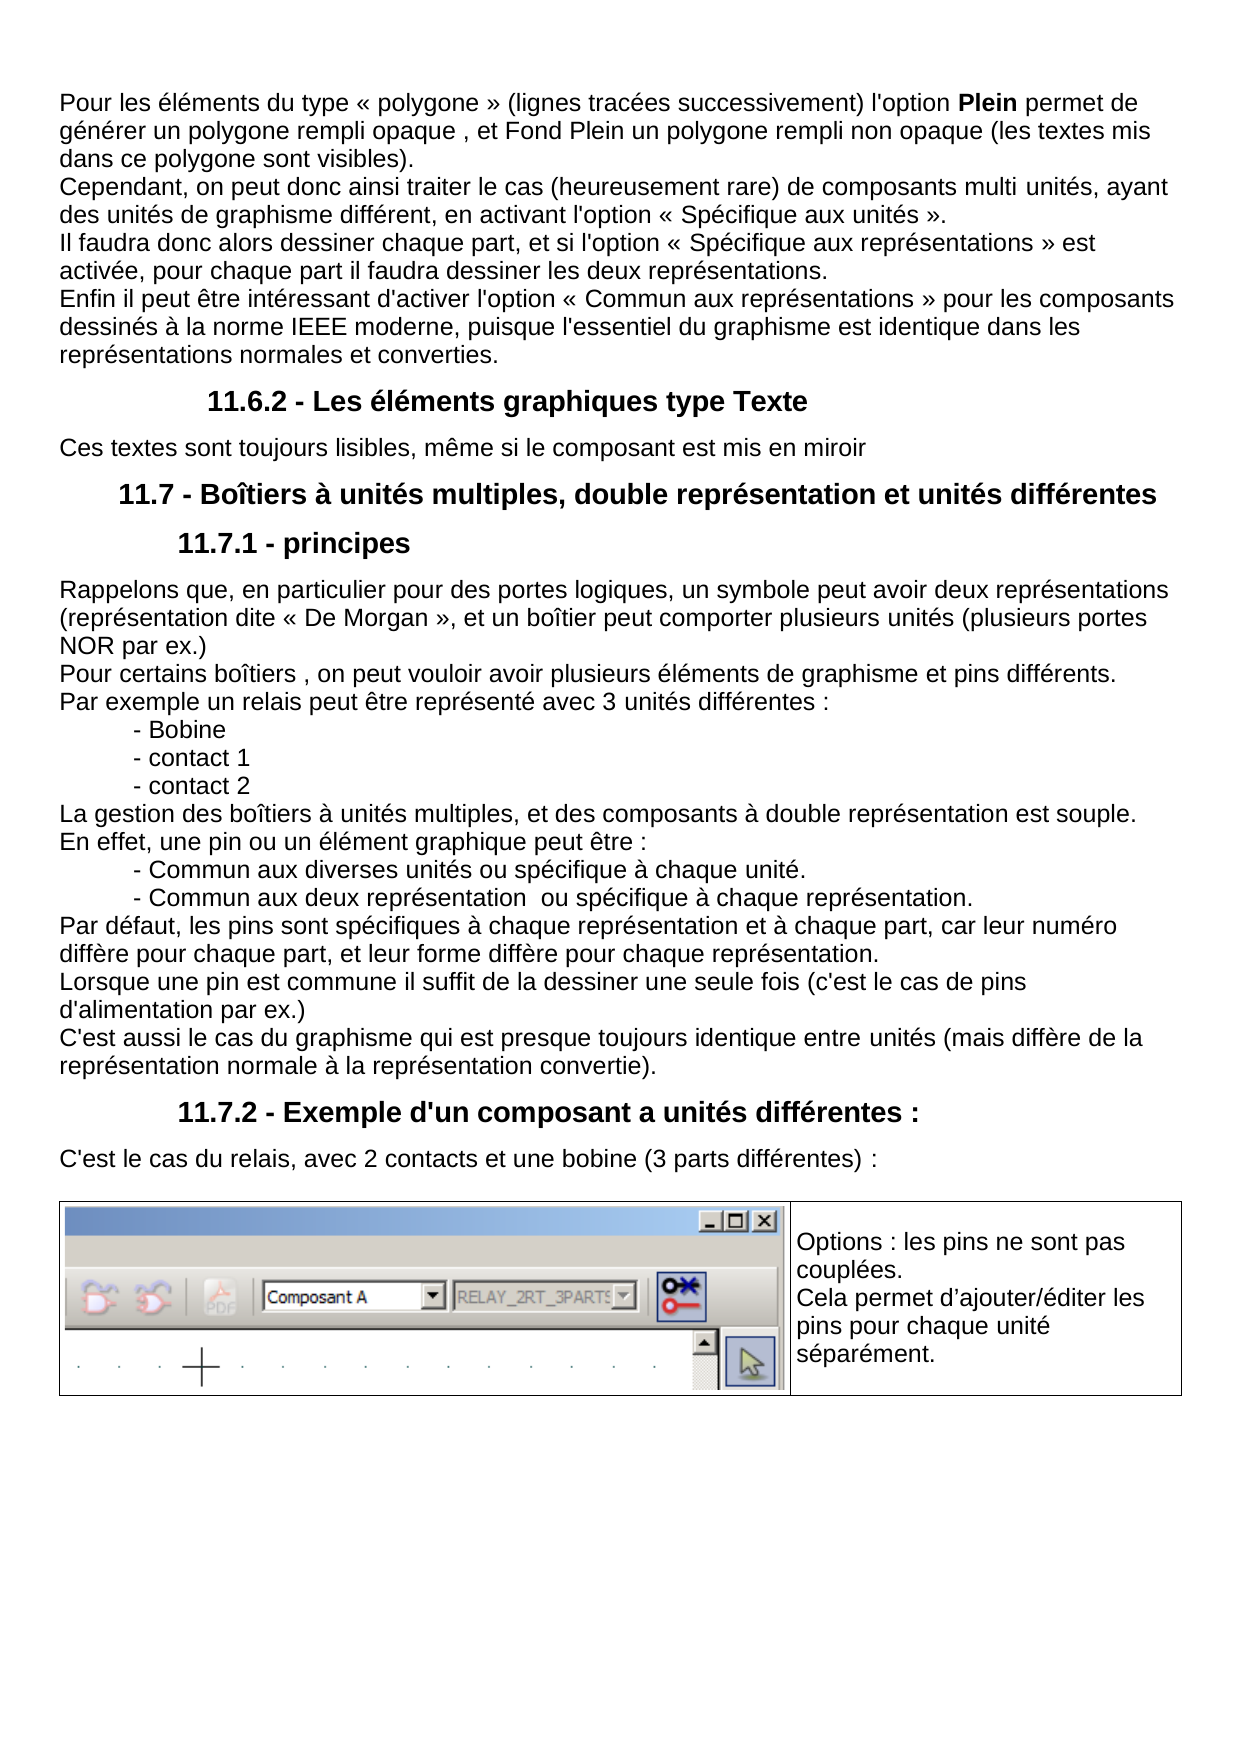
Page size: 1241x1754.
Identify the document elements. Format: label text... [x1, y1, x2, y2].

text Ces textes sont toujours lisibles, même si le composant est mis en miroir [59, 434, 1181, 462]
text - contact 1 [133, 744, 1181, 772]
text C'est aussi le cas du graphisme qui est presque toujours identique entre unités (mais diffère de la représentation normale à la représentation convertie). [59, 1024, 1181, 1080]
subtitle Exemple d'un composant a unités différentes : [177, 1096, 1181, 1129]
table_header Options : les pins ne sont pas couplées. Cela permet d’ajouter/éditer les pins pour chaque unité séparément. [791, 1202, 1181, 1395]
subtitle Boîtiers à unités multiples, double représentation et unités différentes [118, 478, 1181, 511]
text Pour certains boîtiers , on peut vouloir avoir plusieurs éléments de graphisme et pins différents. [59, 659, 1181, 688]
text C'est le cas du relais, avec 2 contacts et une bobine (3 parts différentes) : [59, 1145, 1181, 1173]
text Lorsque une pin est commune il suffit de la dessiner une seule fois (c'est le cas de pins d'alimentation par ex.) [59, 968, 1181, 1024]
text Il faudra donc alors dessiner chaque part, et si l'option « Spécifique aux représentations » est activée, pour chaque part il faudra dessiner les deux représentations. [59, 229, 1181, 285]
text Par exemple un relais peut être représenté avec 3 unités différentes : [59, 688, 1181, 716]
text Cependant, on peut donc ainsi traiter le cas (heureusement rare) de composants multi unités, ayant des unités de graphisme différent, en activant l'option « Spécifique aux unités ». [59, 173, 1181, 229]
table_header [60, 1202, 790, 1395]
subtitle Les éléments graphiques type Texte [133, 385, 1181, 417]
text Rappelons que, en particulier pour des portes logiques, un symbole peut avoir deux représentations (représentation dite « De Morgan », et un boîtier peut comporter plusieurs unités (plusieurs portes NOR par ex.) [59, 576, 1181, 659]
subtitle principes [177, 527, 1181, 559]
text - Commun aux diverses unités ou spécifique à chaque unité. [133, 856, 1181, 884]
text En effet, une pin ou un élément graphique peut être : [59, 828, 1181, 856]
text - contact 2 [133, 772, 1181, 800]
picture [64, 1206, 785, 1390]
text Enfin il peut être intéressant d'activer l'option « Commun aux représentations » pour les composants dessinés à la norme IEEE moderne, puisque l'essentiel du graphisme est identique dans les représentations normales et converties. [59, 285, 1181, 369]
text - Bobine [133, 716, 1181, 744]
text - Commun aux deux représentation ou spécifique à chaque représentation. [133, 884, 1181, 912]
text Pour les éléments du type « polygone » (lignes tracées successivement) l'option Plein permet de générer un polygone rempli opaque , et Fond Plein un polygone rempli non opaque (les textes mis dans ce polygone sont visibles). [59, 88, 1181, 173]
text La gestion des boîtiers à unités multiples, et des composants à double représentation est souple. [59, 800, 1181, 828]
text Par défaut, les pins sont spécifiques à chaque représentation et à chaque part, car leur numéro diffère pour chaque part, et leur forme diffère pour chaque représentation. [59, 912, 1181, 968]
